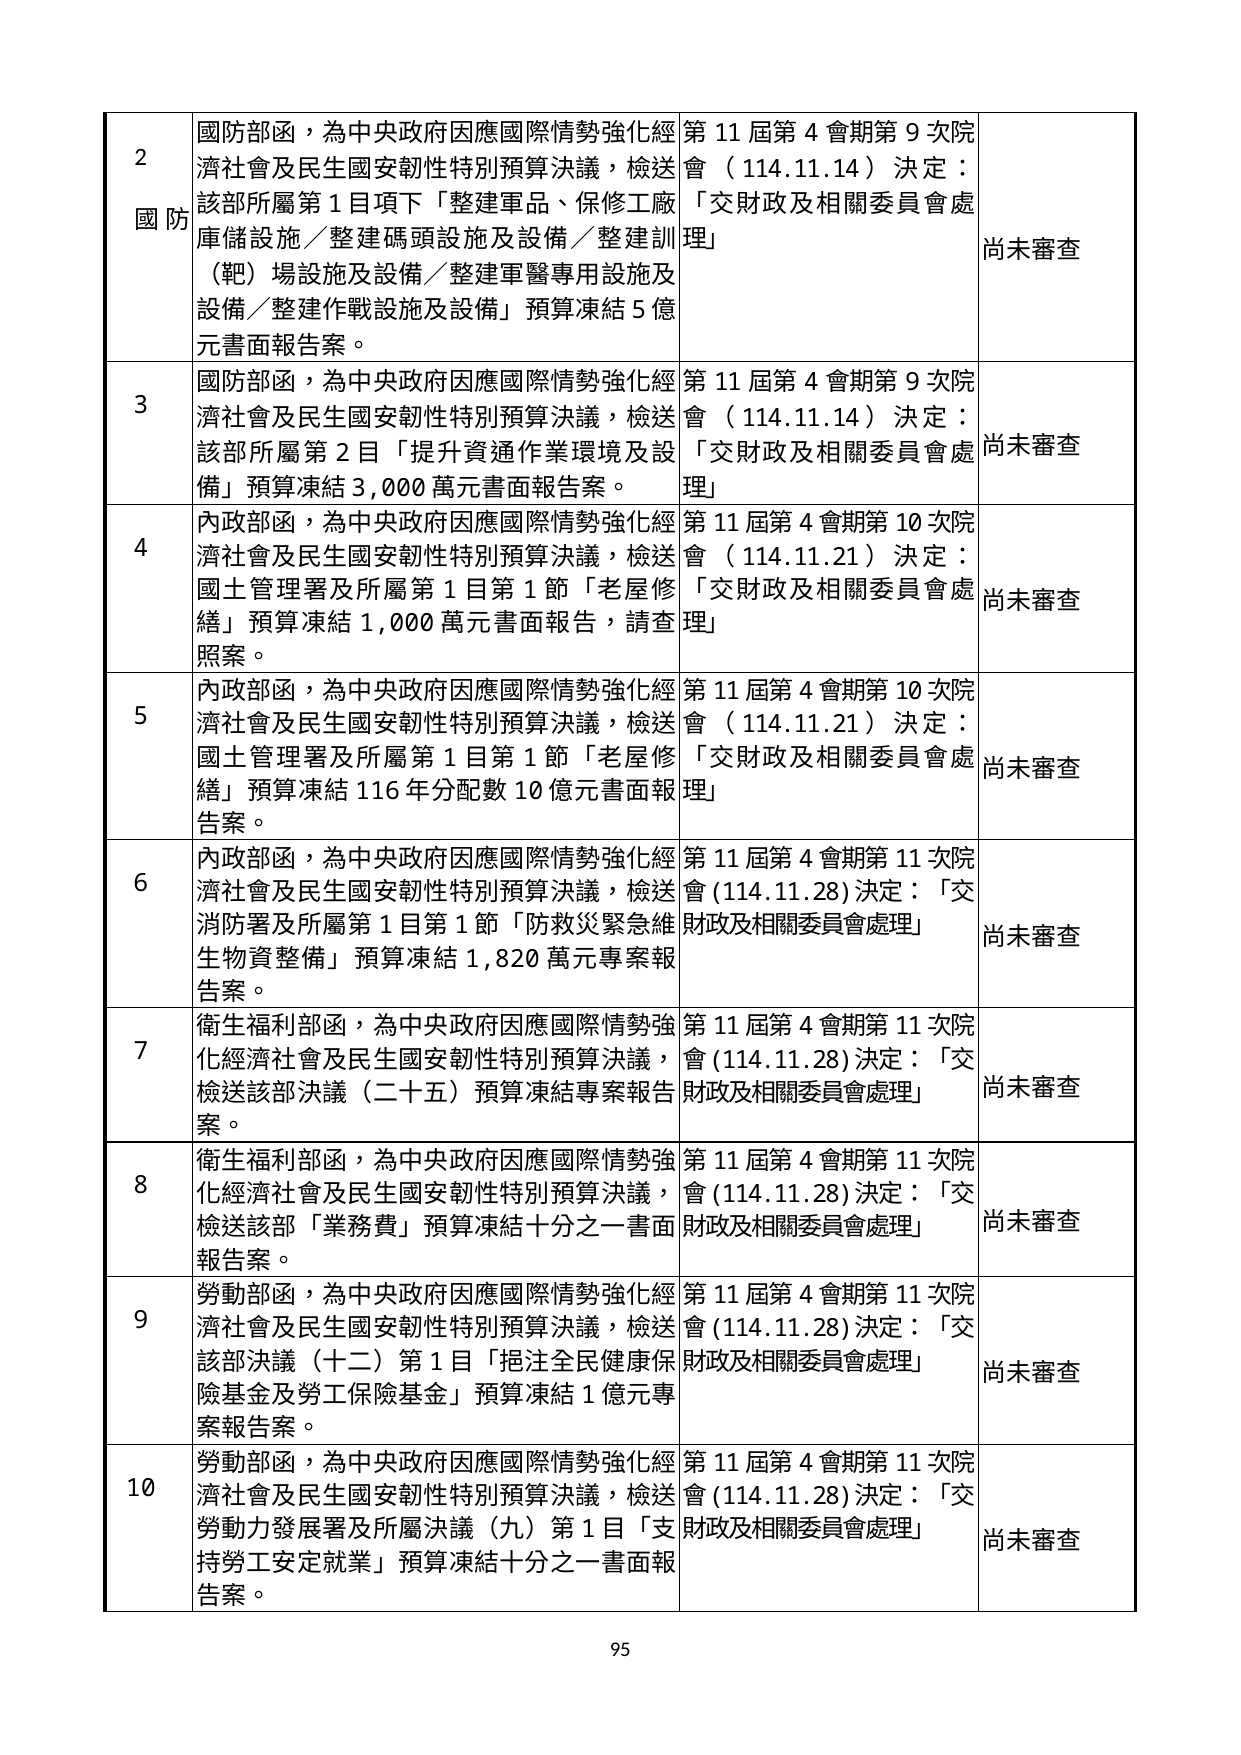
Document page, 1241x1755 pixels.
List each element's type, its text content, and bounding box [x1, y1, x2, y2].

table_cell [107, 840, 192, 1007]
table_cell 衛生福利部函，為中央政府因應國際情勢強化經濟社會及民生國安韌性特別預算決議，檢送該部「業務費」預算凍結十分之一書面報告案。 [193, 1143, 679, 1276]
table_cell [107, 1277, 192, 1443]
table_cell 第11屆第4會期第11次院會(114.11.28)決定：「交財政及相關委員會處理」 [680, 1445, 978, 1611]
table_cell 尚未審查 [979, 1008, 1134, 1141]
table_cell 尚未審查 [979, 673, 1134, 839]
table_cell 尚未審查 [979, 1445, 1134, 1611]
table_cell 內政部函，為中央政府因應國際情勢強化經濟社會及民生國安韌性特別預算決議，檢送國土管理署及所屬第1目第1節「老屋修繕」預算凍結116年分配數10億元書面報告案。 [193, 673, 679, 839]
table_cell 尚未審查 [979, 840, 1134, 1007]
table_cell 尚未審查 [979, 1277, 1134, 1443]
table_cell 第11屆第4會期第11次院會(114.11.28)決定：「交財政及相關委員會處理」 [680, 1008, 978, 1141]
table_cell 國防部函，為中央政府因應國際情勢強化經濟社會及民生國安韌性特別預算決議，檢送該部所屬第1目項下「整建軍品、保修工廠庫儲設施／整建碼頭設施及設備／整建訓（靶）場設施及設備／整建軍醫專用設施及設備／整建作戰設施及設備」預算凍結5億元書面報告案。 [193, 113, 679, 361]
table_cell [107, 505, 192, 672]
table_cell 第11屆第4會期第10次院會（114.11.21）決定：「交財政及相關委員會處理」 [680, 673, 978, 839]
table_cell 勞動部函，為中央政府因應國際情勢強化經濟社會及民生國安韌性特別預算決議，檢送勞動力發展署及所屬決議（九）第1目「支持勞工安定就業」預算凍結十分之一書面報告案。 [193, 1445, 679, 1611]
table_cell 衛生福利部函，為中央政府因應國際情勢強化經濟社會及民生國安韌性特別預算決議，檢送該部決議（二十五）預算凍結專案報告案。 [193, 1008, 679, 1141]
table_cell 第11屆第4會期第11次院會(114.11.28)決定：「交財政及相關委員會處理」 [680, 840, 978, 1007]
table_cell [107, 673, 192, 839]
table_cell 尚未審查 [979, 1143, 1134, 1276]
table_cell 尚未審查 [979, 505, 1134, 672]
table_cell 國防部 [107, 113, 192, 361]
table_cell 國防部函，為中央政府因應國際情勢強化經濟社會及民生國安韌性特別預算決議，檢送該部所屬第2目「提升資通作業環境及設備」預算凍結3,000萬元書面報告案。 [193, 362, 679, 504]
table_cell 第11屆第4會期第10次院會（114.11.21）決定：「交財政及相關委員會處理」 [680, 505, 978, 672]
table_cell 尚未審查 [979, 113, 1134, 361]
table_cell 第11屆第4會期第9次院會（114.11.14）決定：「交財政及相關委員會處理」 [680, 113, 978, 361]
table_cell 勞動部函，為中央政府因應國際情勢強化經濟社會及民生國安韌性特別預算決議，檢送該部決議（十二）第1目「挹注全民健康保險基金及勞工保險基金」預算凍結1億元專案報告案。 [193, 1277, 679, 1443]
table_cell [107, 1008, 192, 1141]
table_cell [107, 362, 192, 504]
table_cell 內政部函，為中央政府因應國際情勢強化經濟社會及民生國安韌性特別預算決議，檢送消防署及所屬第1目第1節「防救災緊急維生物資整備」預算凍結1,820萬元專案報告案。 [193, 840, 679, 1007]
table_cell 第11屆第4會期第9次院會（114.11.14）決定：「交財政及相關委員會處理」 [680, 362, 978, 504]
table_cell 第11屆第4會期第11次院會(114.11.28)決定：「交財政及相關委員會處理」 [680, 1143, 978, 1276]
table_cell [107, 1143, 192, 1276]
table_cell 內政部函，為中央政府因應國際情勢強化經濟社會及民生國安韌性特別預算決議，檢送國土管理署及所屬第1目第1節「老屋修繕」預算凍結1,000萬元書面報告，請查照案。 [193, 505, 679, 672]
table_cell [107, 1445, 192, 1611]
table_cell 尚未審查 [979, 362, 1134, 504]
table_cell 第11屆第4會期第11次院會(114.11.28)決定：「交財政及相關委員會處理」 [680, 1277, 978, 1443]
